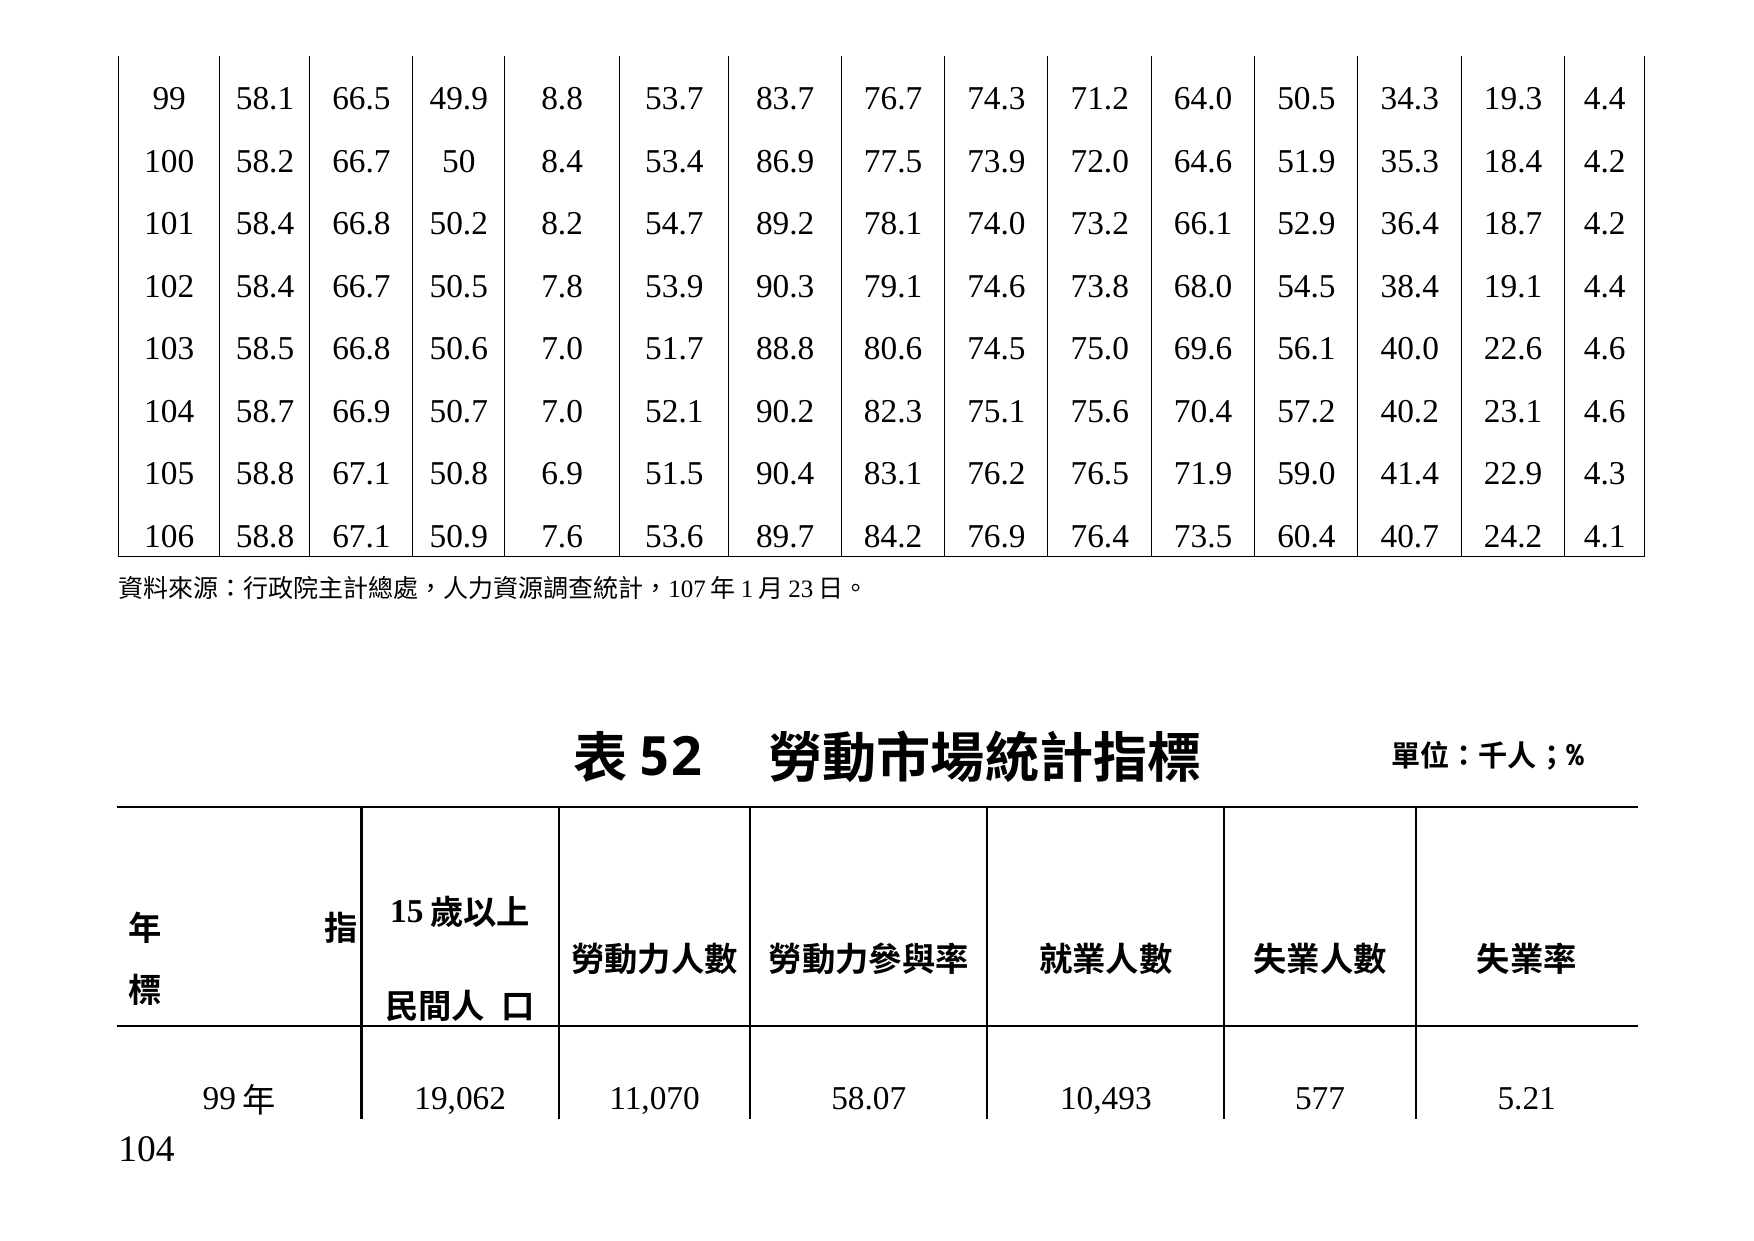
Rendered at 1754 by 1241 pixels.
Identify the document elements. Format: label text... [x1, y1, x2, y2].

table_header 失業率 [1417, 808, 1637, 1025]
text 資料來源：行政院主計總處，人力資源調查統計，107年1月23日。 [118, 568, 1636, 604]
table_cell 89.7 [729, 494, 841, 556]
table_cell 23.1 [1462, 369, 1564, 431]
table_cell 66.7 [310, 119, 412, 181]
table_cell 5.21 [1417, 1027, 1637, 1118]
table_cell 34.3 [1358, 56, 1461, 118]
table_cell 50.9 [413, 494, 504, 556]
table_cell 41.4 [1358, 431, 1461, 493]
table_cell 8.8 [505, 56, 619, 118]
table_cell 58.1 [220, 56, 309, 118]
table_cell 71.9 [1152, 431, 1254, 493]
table_cell 4.4 [1565, 56, 1644, 118]
table_cell 50.5 [413, 244, 504, 306]
table_cell 86.9 [729, 119, 841, 181]
table_cell 76.9 [945, 494, 1047, 556]
table_cell 8.2 [505, 181, 619, 243]
table_cell 58.4 [220, 181, 309, 243]
table_cell 74.6 [945, 244, 1047, 306]
table_cell 67.1 [310, 494, 412, 556]
table_header 勞動力人數 [560, 808, 749, 1025]
table_cell 49.9 [413, 56, 504, 118]
table_cell 56.1 [1255, 306, 1357, 368]
table_cell 103 [119, 306, 219, 368]
table_cell 52.1 [620, 369, 728, 431]
table_cell 40.0 [1358, 306, 1461, 368]
table_cell 76.2 [945, 431, 1047, 493]
table_cell 104 [119, 369, 219, 431]
table_cell 50.6 [413, 306, 504, 368]
table_cell 84.2 [842, 494, 944, 556]
table_cell 74.5 [945, 306, 1047, 368]
table_cell 71.2 [1048, 56, 1151, 118]
table_cell 53.6 [620, 494, 728, 556]
table_cell 22.9 [1462, 431, 1564, 493]
table_cell 83.7 [729, 56, 841, 118]
table_header 15歲以上 民間人 口 [363, 808, 558, 1025]
table_cell 51.5 [620, 431, 728, 493]
table_cell 40.7 [1358, 494, 1461, 556]
table_cell 101 [119, 181, 219, 243]
table_cell 50.2 [413, 181, 504, 243]
table_cell 68.0 [1152, 244, 1254, 306]
table_cell 78.1 [842, 181, 944, 243]
table_cell 4.2 [1565, 181, 1644, 243]
table_cell 90.3 [729, 244, 841, 306]
table_cell 54.7 [620, 181, 728, 243]
table_cell 64.6 [1152, 119, 1254, 181]
table_cell 88.8 [729, 306, 841, 368]
table_cell 35.3 [1358, 119, 1461, 181]
table_cell 83.1 [842, 431, 944, 493]
table_header 就業人數 [988, 808, 1223, 1025]
table_cell 8.4 [505, 119, 619, 181]
table_cell 53.4 [620, 119, 728, 181]
table_cell 22.6 [1462, 306, 1564, 368]
table_cell 60.4 [1255, 494, 1357, 556]
table_cell 52.9 [1255, 181, 1357, 243]
table_cell 76.4 [1048, 494, 1151, 556]
table_cell 105 [119, 431, 219, 493]
table_cell 66.9 [310, 369, 412, 431]
table_cell 66.8 [310, 181, 412, 243]
table_cell 19.1 [1462, 244, 1564, 306]
table_cell 19,062 [363, 1027, 558, 1118]
table_cell 4.1 [1565, 494, 1644, 556]
table_cell 69.6 [1152, 306, 1254, 368]
table_cell 75.0 [1048, 306, 1151, 368]
table_cell 72.0 [1048, 119, 1151, 181]
table_cell 73.9 [945, 119, 1047, 181]
table_cell 64.0 [1152, 56, 1254, 118]
table_cell 40.2 [1358, 369, 1461, 431]
table_cell 24.2 [1462, 494, 1564, 556]
table_cell 54.5 [1255, 244, 1357, 306]
table_cell 4.6 [1565, 369, 1644, 431]
table_cell 89.2 [729, 181, 841, 243]
table_cell 59.0 [1255, 431, 1357, 493]
table_cell 66.7 [310, 244, 412, 306]
table_cell 58.7 [220, 369, 309, 431]
table_cell 70.4 [1152, 369, 1254, 431]
table_cell 74.3 [945, 56, 1047, 118]
table_cell 7.8 [505, 244, 619, 306]
table_cell 58.5 [220, 306, 309, 368]
table_cell 7.0 [505, 369, 619, 431]
table_cell 53.9 [620, 244, 728, 306]
table_cell 53.7 [620, 56, 728, 118]
table_header 勞動力參與率 [751, 808, 986, 1025]
table_cell 18.7 [1462, 181, 1564, 243]
table_cell 10,493 [988, 1027, 1223, 1118]
table_cell 51.9 [1255, 119, 1357, 181]
table_cell 100 [119, 119, 219, 181]
table_cell 75.1 [945, 369, 1047, 431]
table_cell 38.4 [1358, 244, 1461, 306]
table_cell 66.5 [310, 56, 412, 118]
table_cell 66.8 [310, 306, 412, 368]
table_cell 79.1 [842, 244, 944, 306]
table_cell 80.6 [842, 306, 944, 368]
table_cell 99 [119, 56, 219, 118]
table_cell 106 [119, 494, 219, 556]
table_cell 66.1 [1152, 181, 1254, 243]
table_cell 50.5 [1255, 56, 1357, 118]
table_cell 58.4 [220, 244, 309, 306]
table_cell 82.3 [842, 369, 944, 431]
table_cell 577 [1225, 1027, 1415, 1118]
table_cell 4.4 [1565, 244, 1644, 306]
table_cell 50.8 [413, 431, 504, 493]
table_cell 99年 [117, 1027, 360, 1118]
table_cell 19.3 [1462, 56, 1564, 118]
table_cell 4.6 [1565, 306, 1644, 368]
table_cell 4.2 [1565, 119, 1644, 181]
table_cell 6.9 [505, 431, 619, 493]
table_cell 36.4 [1358, 181, 1461, 243]
table_cell 90.4 [729, 431, 841, 493]
table_cell 58.07 [751, 1027, 986, 1118]
table_cell 73.2 [1048, 181, 1151, 243]
table_cell 67.1 [310, 431, 412, 493]
table_cell 50.7 [413, 369, 504, 431]
table_cell 7.6 [505, 494, 619, 556]
table_cell 102 [119, 244, 219, 306]
table_header 年 指標 [117, 808, 360, 1025]
table_cell 57.2 [1255, 369, 1357, 431]
table_cell 7.0 [505, 306, 619, 368]
table_cell 75.6 [1048, 369, 1151, 431]
table_cell 77.5 [842, 119, 944, 181]
table_cell 74.0 [945, 181, 1047, 243]
table_cell 18.4 [1462, 119, 1564, 181]
table_cell 73.5 [1152, 494, 1254, 556]
table_cell 58.8 [220, 494, 309, 556]
table_cell 90.2 [729, 369, 841, 431]
table_cell 4.3 [1565, 431, 1644, 493]
table_cell 76.7 [842, 56, 944, 118]
table_header 失業人數 [1225, 808, 1415, 1025]
table_cell 76.5 [1048, 431, 1151, 493]
subtitle 表52 勞動市場統計指標 單位：千人；% [118, 681, 1636, 806]
table_cell 58.8 [220, 431, 309, 493]
table_cell 73.8 [1048, 244, 1151, 306]
table_cell 50 [413, 119, 504, 181]
table_cell 51.7 [620, 306, 728, 368]
table_cell 11,070 [560, 1027, 749, 1118]
table_cell 58.2 [220, 119, 309, 181]
